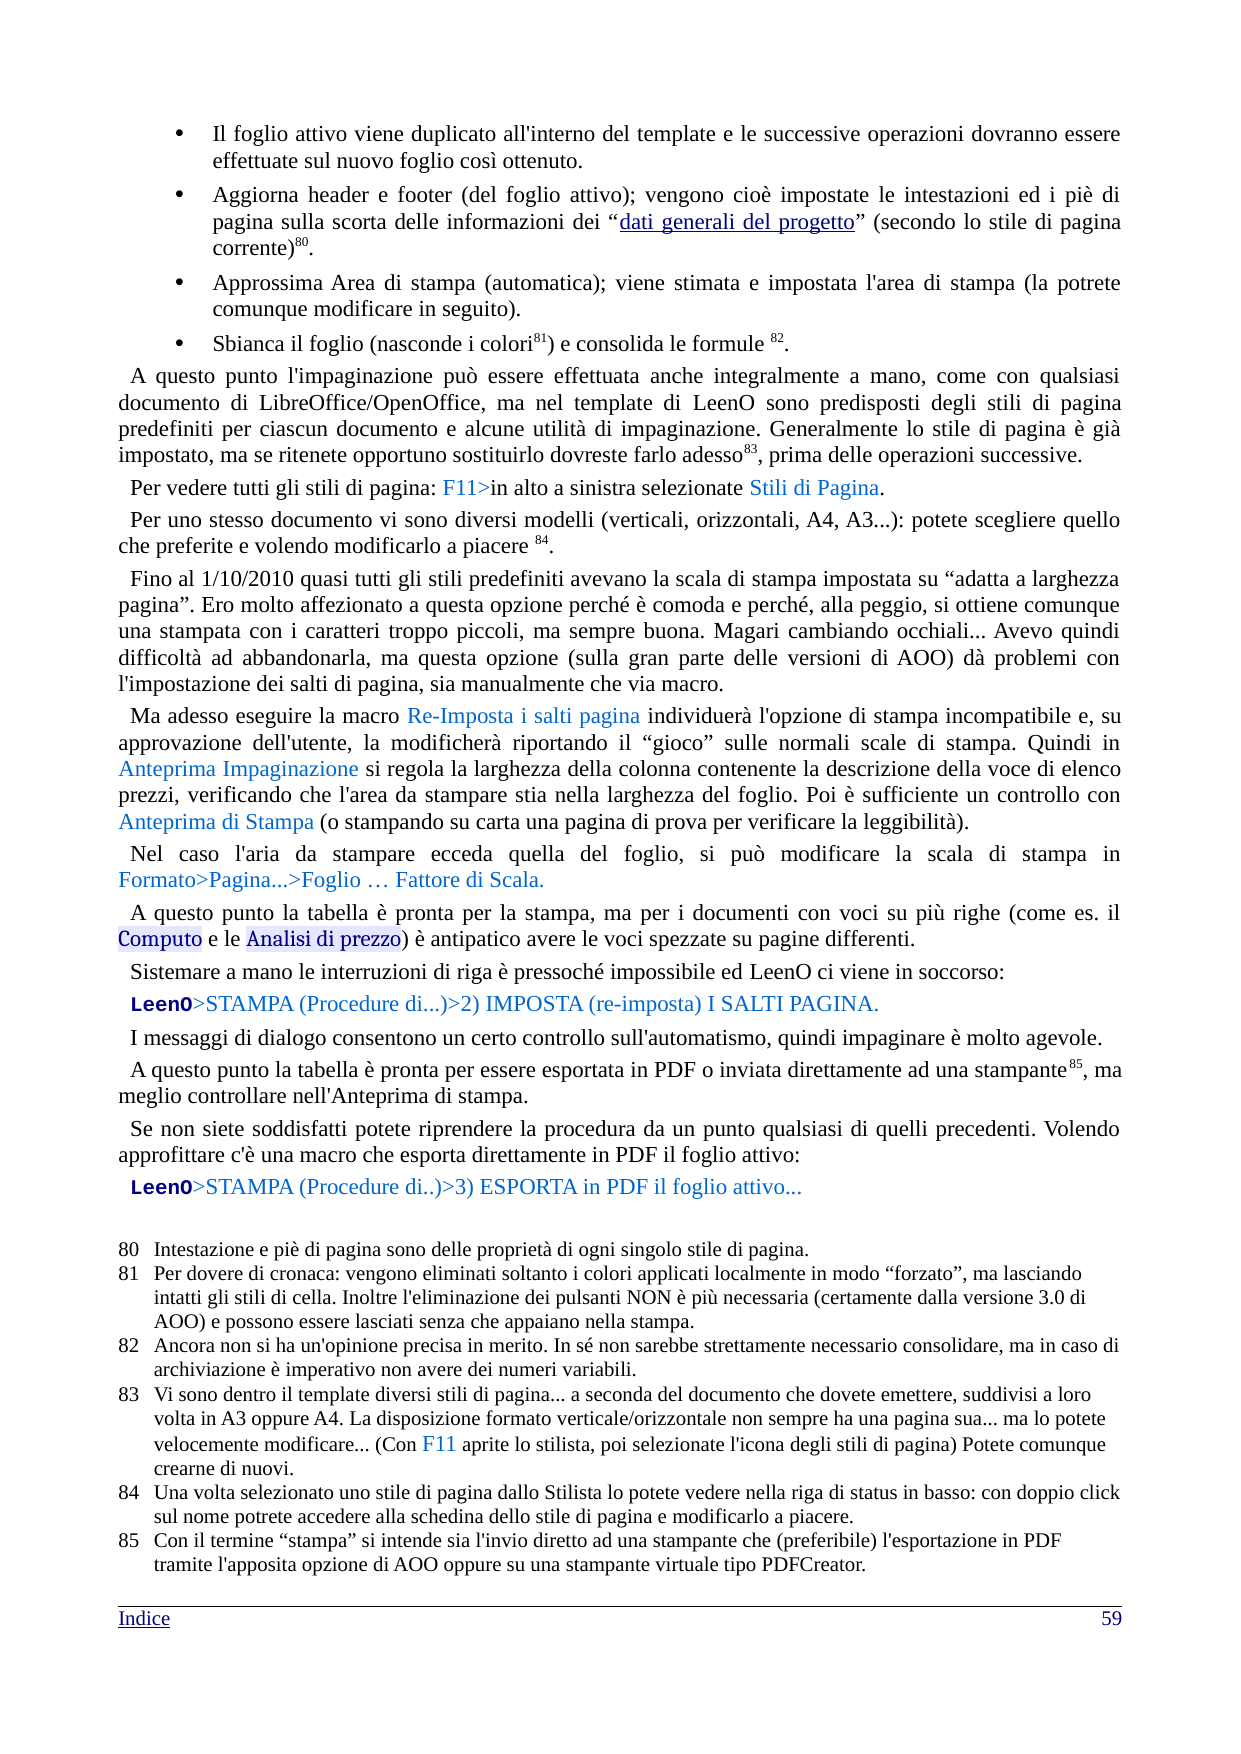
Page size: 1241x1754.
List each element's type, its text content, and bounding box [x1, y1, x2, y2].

list Intestazione e piè di pagina sono delle proprietà di ogni singolo stile di pagina. [118, 1237, 1122, 1261]
text Con il termine “stampa” si intende sia l'invio diretto ad una stampante che (preferibile) l'esportazione in PDF tramite l'apposita opzione di AOO oppure su una stampante virtuale tipo PDFCreator. [118, 1528, 1122, 1576]
text Vi sono dentro il template diversi stili di pagina... a seconda del documento che dovete emettere, suddivisi a loro volta in A3 oppure A4. La disposizione formato verticale/orizzontale non sempre ha una pagina sua... ma lo potete velocemente modificare... (Con F11 aprite lo stilista, poi selezionate l'icona degli stili di pagina) Potete comunque crearne di nuovi. [118, 1381, 1122, 1480]
text A questo punto l'impaginazione può essere effettuata anche integralmente a mano, come con qualsiasi documento di LibreOffice/OpenOffice, ma nel template di LeenO sono predisposti degli stili di pagina predefiniti per ciascun documento e alcune utilità di impaginazione. Generalmente lo stile di pagina è già impostato, ma se ritenete opportuno sostituirlo dovreste farlo adesso, prima delle operazioni successive. [118, 362, 1122, 468]
text Per uno stesso documento vi sono diversi modelli (verticali, orizzontali, A4, A3...): potete scegliere quello che preferite e volendo modificarlo a piacere . [118, 506, 1122, 559]
text LeenO>STAMPA (Procedure di...)>2) IMPOSTA (re-imposta) I SALTI PAGINA. [118, 990, 1122, 1018]
text Sistemare a mano le interruzioni di riga è pressoché impossibile ed LeenO ci viene in soccorso: [118, 958, 1122, 984]
text Se non siete soddisfatti potete riprendere la procedura da un punto qualsiasi di quelli precedenti. Volendo approfittare c'è una macro che esporta direttamente in PDF il foglio attivo: [118, 1115, 1122, 1167]
list Per dovere di cronaca: vengono eliminati soltanto i colori applicati localmente in modo “forzato”, ma lasciando intatti gli stili di cella. Inoltre l'eliminazione dei pulsanti NON è più necessaria (certamente dalla versione 3.0 di AOO) e possono essere lasciati senza che appaiano nella stampa. [118, 1261, 1122, 1333]
text A questo punto la tabella è pronta per essere esportata in PDF o inviata direttamente ad una stampante, ma meglio controllare nell'Anteprima di stampa. [118, 1056, 1122, 1109]
text Per vedere tutti gli stili di pagina: F11>in alto a sinistra selezionate Stili di Pagina. [118, 474, 1122, 500]
list Il foglio attivo viene duplicato all'interno del template e le successive operazioni dovranno essere effettuate sul nuovo foglio così ottenuto. [175, 118, 1122, 173]
list Approssima Area di stampa (automatica); viene stimata e impostata l'area di stampa (la potrete comunque modificare in seguito). [175, 267, 1122, 322]
text Ma adesso eseguire la macro Re-Imposta i salti pagina individuerà l'opzione di stampa incompatibile e, su approvazione dell'utente, la modificherà riportando il “gioco” sulle normali scale di stampa. Quindi in Anteprima Impaginazione si regola la larghezza della colonna contenente la descrizione della voce di elenco prezzi, verificando che l'area da stampare stia nella larghezza del foglio. Poi è sufficiente un controllo con Anteprima di Stampa (o stampando su carta una pagina di prova per verificare la leggibilità). [118, 702, 1122, 834]
list Aggiorna header e footer (del foglio attivo); vengono cioè impostate le intestazioni ed i piè di pagina sulla scorta delle informazioni dei “dati generali del progetto” (secondo lo stile di pagina corrente). [175, 179, 1122, 261]
text A questo punto la tabella è pronta per la stampa, ma per i documenti con voci su più righe (come es. il Computo e le Analisi di prezzo) è antipatico avere le voci spezzate su pagine differenti. [118, 899, 1122, 952]
text Nel caso l'aria da stampare ecceda quella del foglio, si può modificare la scala di stampa in Formato>Pagina...>Foglio … Fattore di Scala. [118, 840, 1122, 893]
text Fino al 1/10/2010 quasi tutti gli stili predefiniti avevano la scala di stampa impostata su “adatta a larghezza pagina”. Ero molto affezionato a questa opzione perché è comoda e perché, alla peggio, si ottiene comunque una stampata con i caratteri troppo piccoli, ma sempre buona. Magari cambiando occhiali... Avevo quindi difficoltà ad abbandonarla, ma questa opzione (sulla gran parte delle versioni di AOO) dà problemi con l'impostazione dei salti di pagina, sia manualmente che via macro. [118, 564, 1122, 696]
text Una volta selezionato uno stile di pagina dallo Stilista lo potete vedere nella riga di status in basso: con doppio click sul nome potrete accedere alla schedina dello stile di pagina e modificarlo a piacere. [118, 1480, 1122, 1528]
list Ancora non si ha un'opinione precisa in merito. In sé non sarebbe strettamente necessario consolidare, ma in caso di archiviazione è imperativo non avere dei numeri variabili. [118, 1333, 1122, 1381]
list Sbianca il foglio (nasconde i colori) e consolida le formule . [175, 328, 1122, 356]
text LeenO>STAMPA (Procedure di..)>3) ESPORTA in PDF il foglio attivo... [118, 1173, 1122, 1201]
text I messaggi di dialogo consentono un certo controllo sull'automatismo, quindi impaginare è molto agevole. [118, 1024, 1122, 1050]
